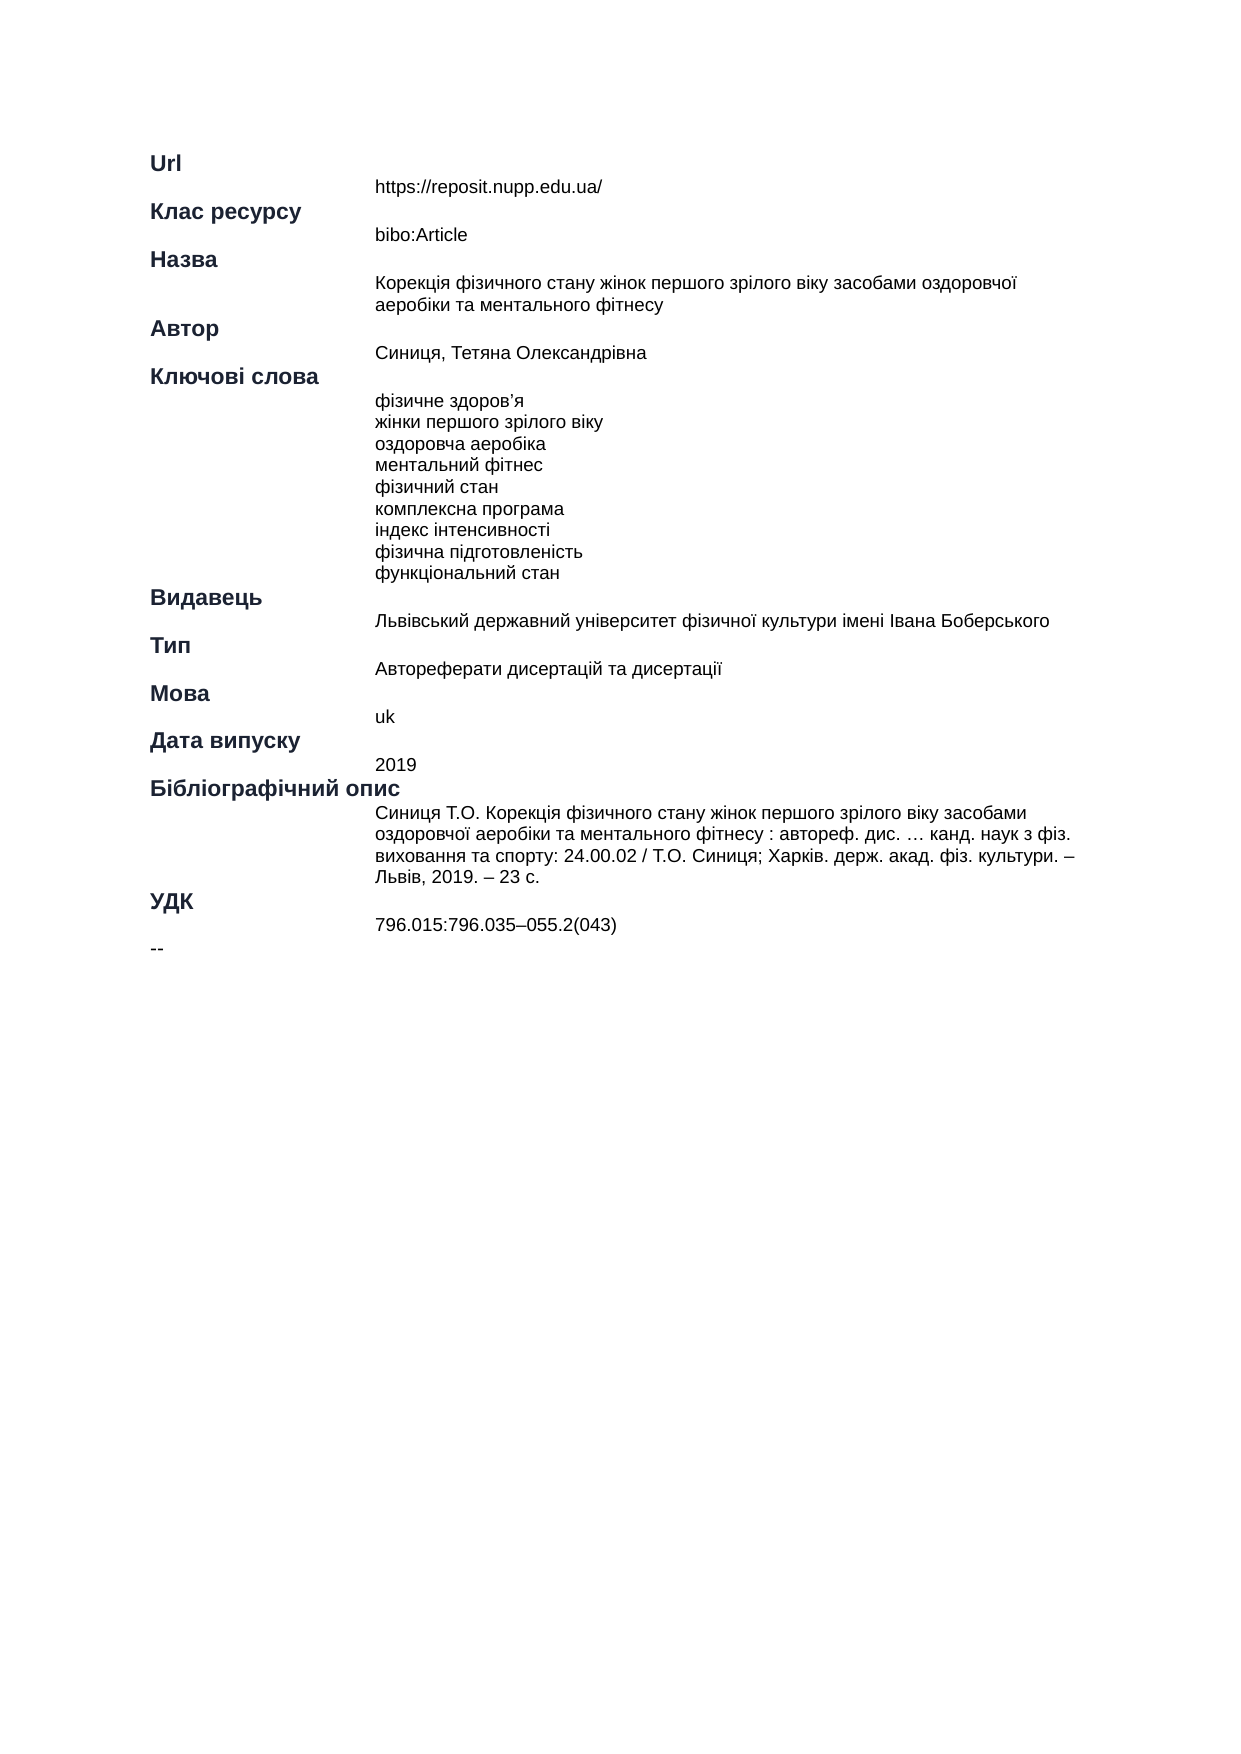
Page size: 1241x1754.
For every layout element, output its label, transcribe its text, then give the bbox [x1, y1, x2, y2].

text Львівський державний університет фізичної культури імені Івана Боберського [375, 610, 1090, 632]
text УДК [150, 888, 1090, 914]
text Мова [150, 679, 1090, 706]
text фізична підготовленість [375, 541, 1090, 562]
text -- [150, 936, 1090, 960]
text Видавець [150, 584, 1090, 610]
text ментальний фітнес [375, 454, 1090, 476]
text Дата випуску [150, 727, 1090, 754]
text оздоровча аеробіка [375, 433, 1090, 454]
text https://reposit.nupp.edu.ua/ [375, 176, 1090, 198]
text фізичне здоров’я [375, 389, 1090, 411]
text фізичний стан [375, 476, 1090, 497]
text функціональний стан [375, 562, 1090, 584]
text Синиця Т.О. Корекція фізичного стану жінок першого зрілого віку засобами оздоровчої аеробіки та ментального фітнесу : автореф. дис. … канд. наук з фіз. виховання та спорту: 24.00.02 / Т.О. Синиця; Харків. держ. акад. фіз. культури. – Львів, 2019. – 23 с. [375, 802, 1090, 888]
text індекс інтенсивності [375, 519, 1090, 541]
text Корекція фізичного стану жінок першого зрілого віку засобами оздоровчої аеробіки та ментального фітнесу [375, 272, 1090, 315]
text bibo:Article [375, 224, 1090, 246]
text 2019 [375, 754, 1090, 775]
text Url [150, 150, 1090, 176]
text 796.015:796.035–055.2(043) [375, 914, 1090, 936]
text Синиця, Тетяна Олександрівна [375, 342, 1090, 363]
text Автор [150, 315, 1090, 342]
text Бібліографічний опис [150, 775, 1090, 802]
text Клас ресурсу [150, 198, 1090, 224]
text Автореферати дисертацій та дисертації [375, 658, 1090, 679]
text Ключові слова [150, 363, 1090, 389]
text Назва [150, 246, 1090, 272]
text uk [375, 706, 1090, 727]
text Тип [150, 632, 1090, 658]
text комплексна програма [375, 497, 1090, 519]
text жінки першого зрілого віку [375, 411, 1090, 433]
